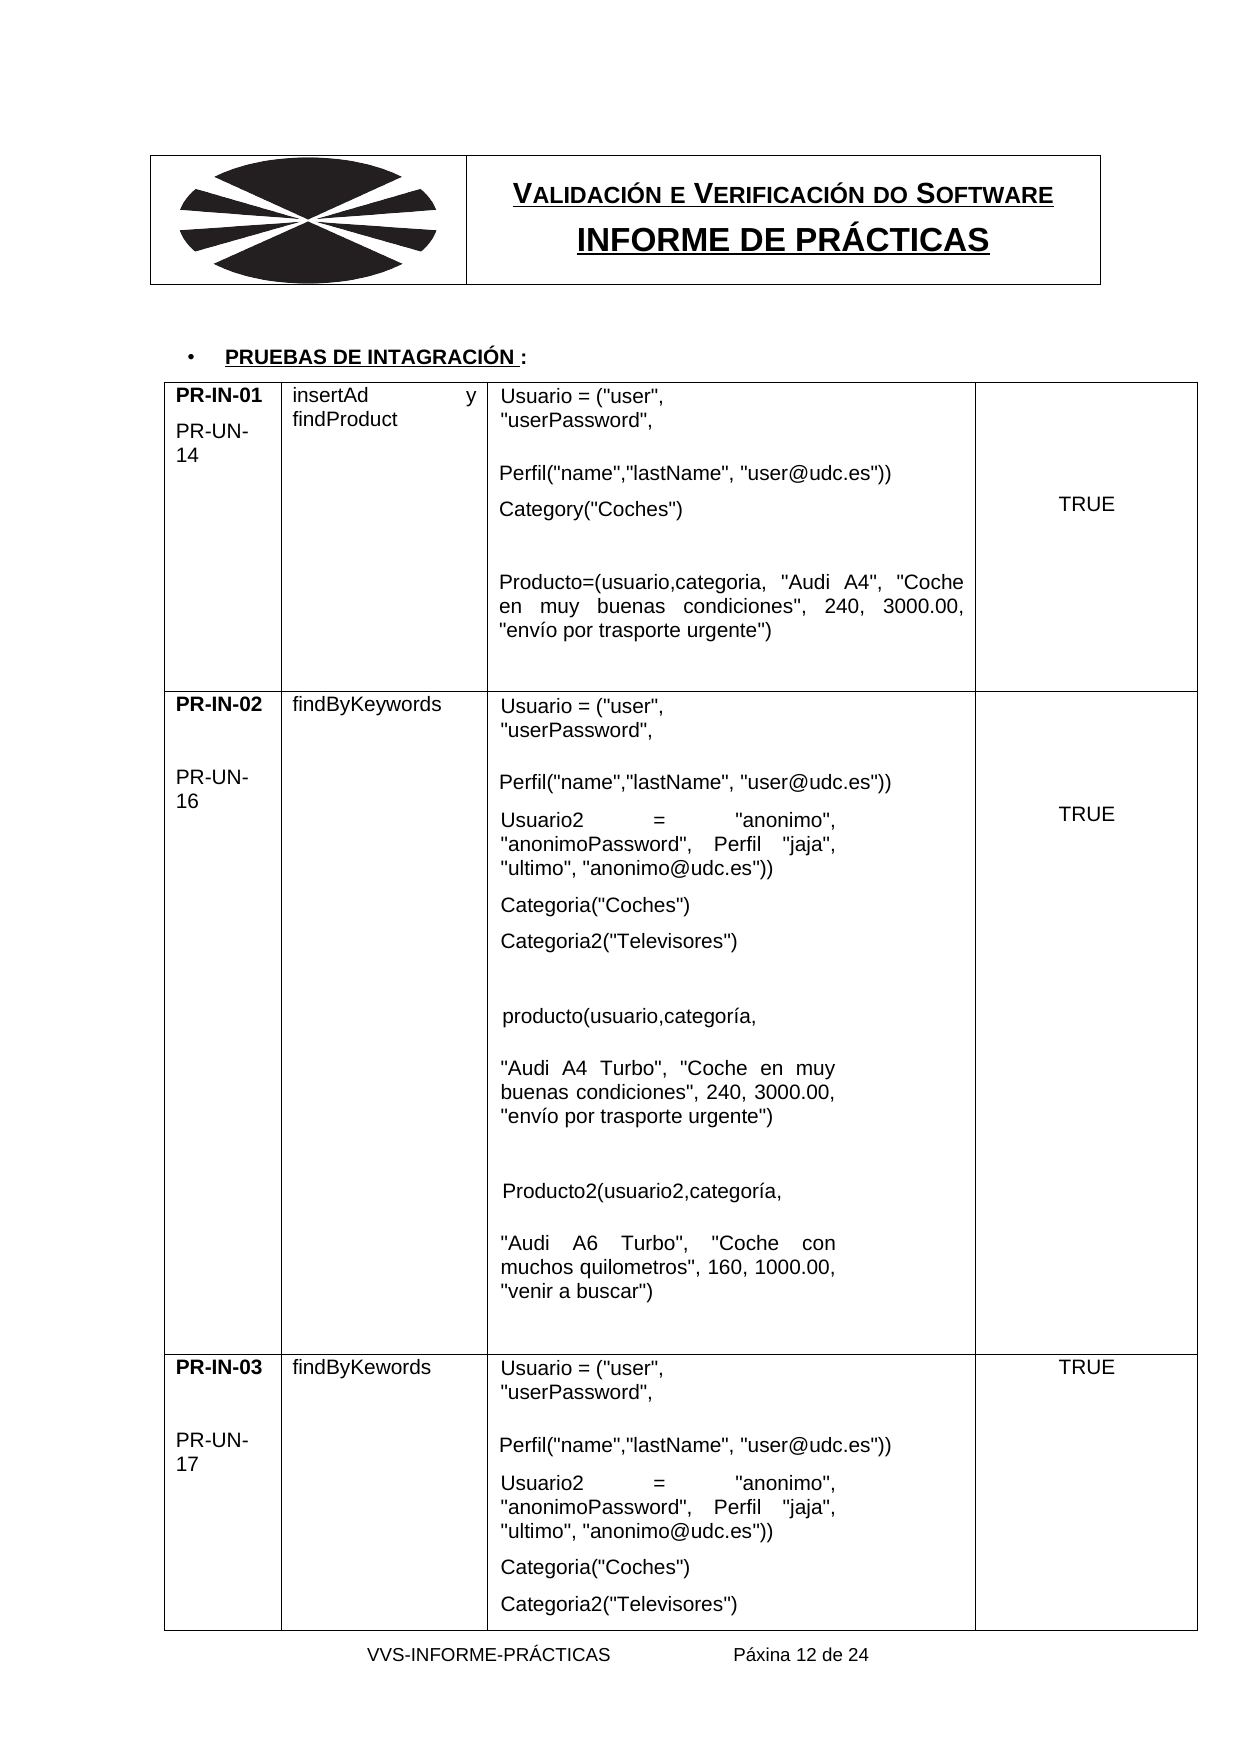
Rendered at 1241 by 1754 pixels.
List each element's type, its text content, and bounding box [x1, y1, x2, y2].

table_header insertAd y findProduct [282, 383, 487, 691]
table_cell TRUE [976, 692, 1197, 1353]
table_header Producto2(usuario2,categoría, [500, 1177, 811, 1204]
table_header Usuario = ("user", "userPassword", [499, 692, 802, 743]
table_cell Perfil("name","lastName", "user@udc.es")) [488, 1355, 975, 1629]
table_header Perfil("name","lastName", "user@udc.es")) Category("Coches") Producto=(usuario,categoria, "Audi A4", "Coche en muy buenas condiciones", 240, 3000.00, "envío por trasporte urgente") [488, 383, 975, 691]
table_cell [500, 1029, 785, 1056]
table_header Usuario = ("user", "userPassword", [499, 383, 802, 434]
table_header producto(usuario,categoría, [500, 1002, 785, 1029]
table_header Usuario2 = "anonimo", "anonimoPassword", Perfil "jaja", "ultimo", "anonimo@udc.es")) Categoria("Coches") Categoria2("Televisores") "Audi A4 Turbo", "Coche en muy buenas condiciones", 240, 3000.00, "envío por trasporte urgente") "Audi A6 Turbo", "Coche con muchos quilometros", 160, 1000.00, "venir a buscar") [499, 807, 837, 1353]
table_cell Perfil("name","lastName", "user@udc.es")) [488, 692, 975, 1353]
table_cell PR-IN-02 PR-UN-16 [165, 692, 281, 1353]
table_cell [499, 743, 802, 770]
table_header PR-IN-01 PR-UN-14 [165, 383, 281, 691]
table_header Usuario2 = "anonimo", "anonimoPassword", Perfil "jaja", "ultimo", "anonimo@udc.es")) Categoria("Coches") Categoria2("Televisores") [499, 1469, 837, 1629]
list PRUEBAS DE INTAGRACIÓN : [187, 345, 1100, 369]
table_cell [499, 1406, 802, 1433]
table_header Usuario = ("user", "userPassword", [499, 1355, 802, 1406]
table_cell PR-IN-03 PR-UN-17 [165, 1355, 281, 1629]
table_cell findByKeywords [282, 692, 487, 1353]
table_header TRUE [976, 383, 1197, 691]
picture [176, 155, 440, 287]
table_cell TRUE [976, 1355, 1197, 1629]
table_cell [500, 1204, 811, 1231]
table_cell findByKewords [282, 1355, 487, 1629]
table_cell [499, 434, 802, 461]
